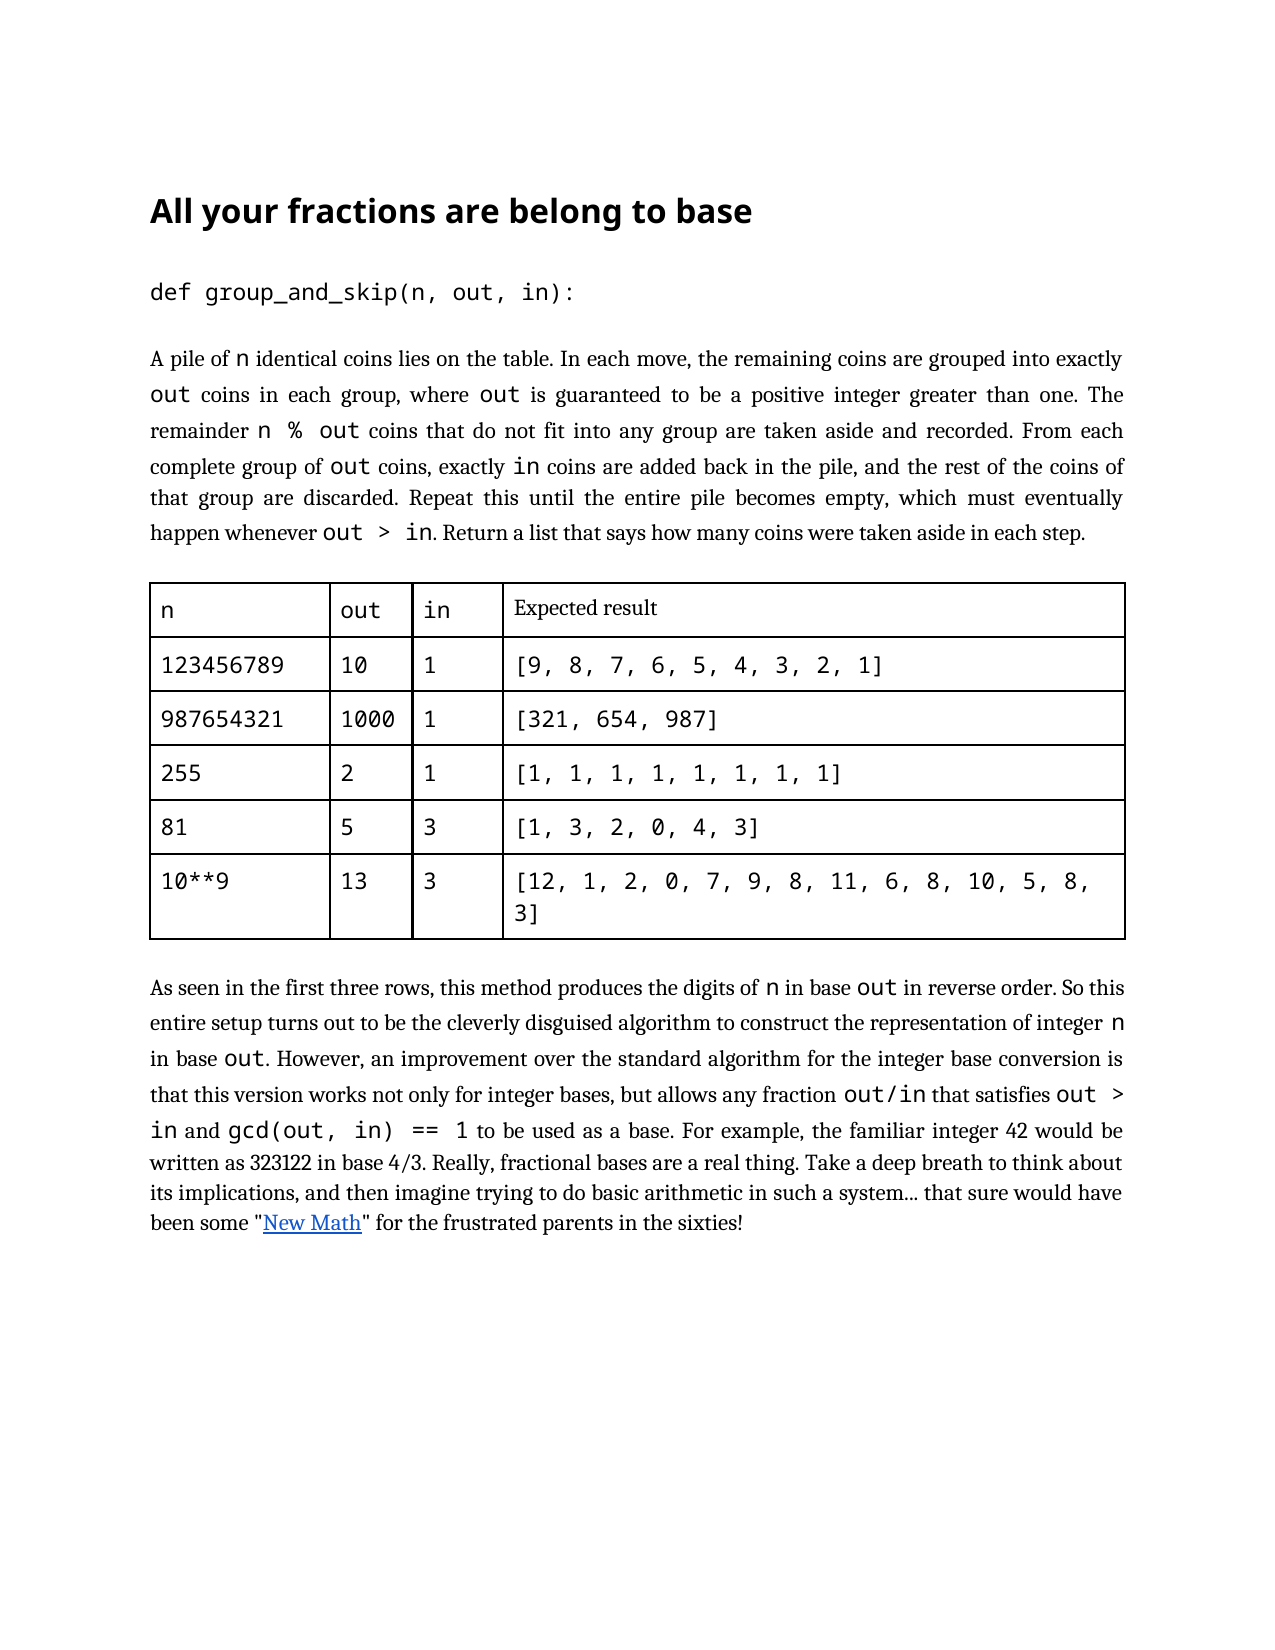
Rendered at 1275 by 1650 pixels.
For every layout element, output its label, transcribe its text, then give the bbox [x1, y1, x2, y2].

table_cell 3 [414, 801, 502, 853]
table_cell 987654321 [151, 692, 329, 744]
table_cell 1 [414, 746, 502, 798]
text A pile of n identical coins lies on the table. In each move, the remaining coins are grouped into exactly out coins in each group, where out is guaranteed to be a positive integer greater than one. The remainder n % out coins that do not fit into any group are taken aside and recorded. From each complete group of out coins, exactly in coins are added back in the pile, and the rest of the coins of that group are discarded. Repeat this until the entire pile becomes empty, which must eventually happen whenever out > in. Return a list that says how many coins were taken aside in each step. [150, 342, 1125, 547]
table_header n [151, 584, 329, 636]
table_cell [321, 654, 987] [504, 692, 1124, 744]
table_cell [12, 1, 2, 0, 7, 9, 8, 11, 6, 8, 10, 5, 8, 3] [504, 855, 1124, 938]
table_header out [331, 584, 411, 636]
table_cell 2 [331, 746, 411, 798]
table_cell 10 [331, 638, 411, 690]
table_header Expected result [504, 584, 1124, 636]
table_cell [1, 3, 2, 0, 4, 3] [504, 801, 1124, 853]
table_cell 81 [151, 801, 329, 853]
table_cell 123456789 [151, 638, 329, 690]
table_cell [1, 1, 1, 1, 1, 1, 1, 1] [504, 746, 1124, 798]
table_cell 13 [331, 855, 411, 938]
table_cell 255 [151, 746, 329, 798]
table_cell 10**9 [151, 855, 329, 938]
text def group_and_skip(n, out, in): [150, 276, 1125, 307]
table_cell 1 [414, 692, 502, 744]
table_cell 5 [331, 801, 411, 853]
table_cell 1 [414, 638, 502, 690]
table_cell 1000 [331, 692, 411, 744]
table_cell [9, 8, 7, 6, 5, 4, 3, 2, 1] [504, 638, 1124, 690]
text As seen in the first three rows, this method produces the digits of n in base out in reverse order. So this entire setup turns out to be the cleverly disguised algorithm to construct the representation of integer n in base out. However, an improvement over the standard algorithm for the integer base conversion is that this version works not only for integer bases, but allows any fraction out/in that satisfies out > in and gcd(out, in) == 1 to be used as a base. For example, the familiar integer 42 would be written as 323122 in base 4/3. Really, fractional bases are a real thing. Take a deep breath to think about its implications, and then imagine trying to do basic arithmetic in such a system... that sure would have been some "New Math" for the frustrated parents in the sixties! [150, 970, 1125, 1236]
table_header in [414, 584, 502, 636]
table_cell 3 [414, 855, 502, 938]
subtitle All your fractions are belong to base [150, 187, 1125, 233]
